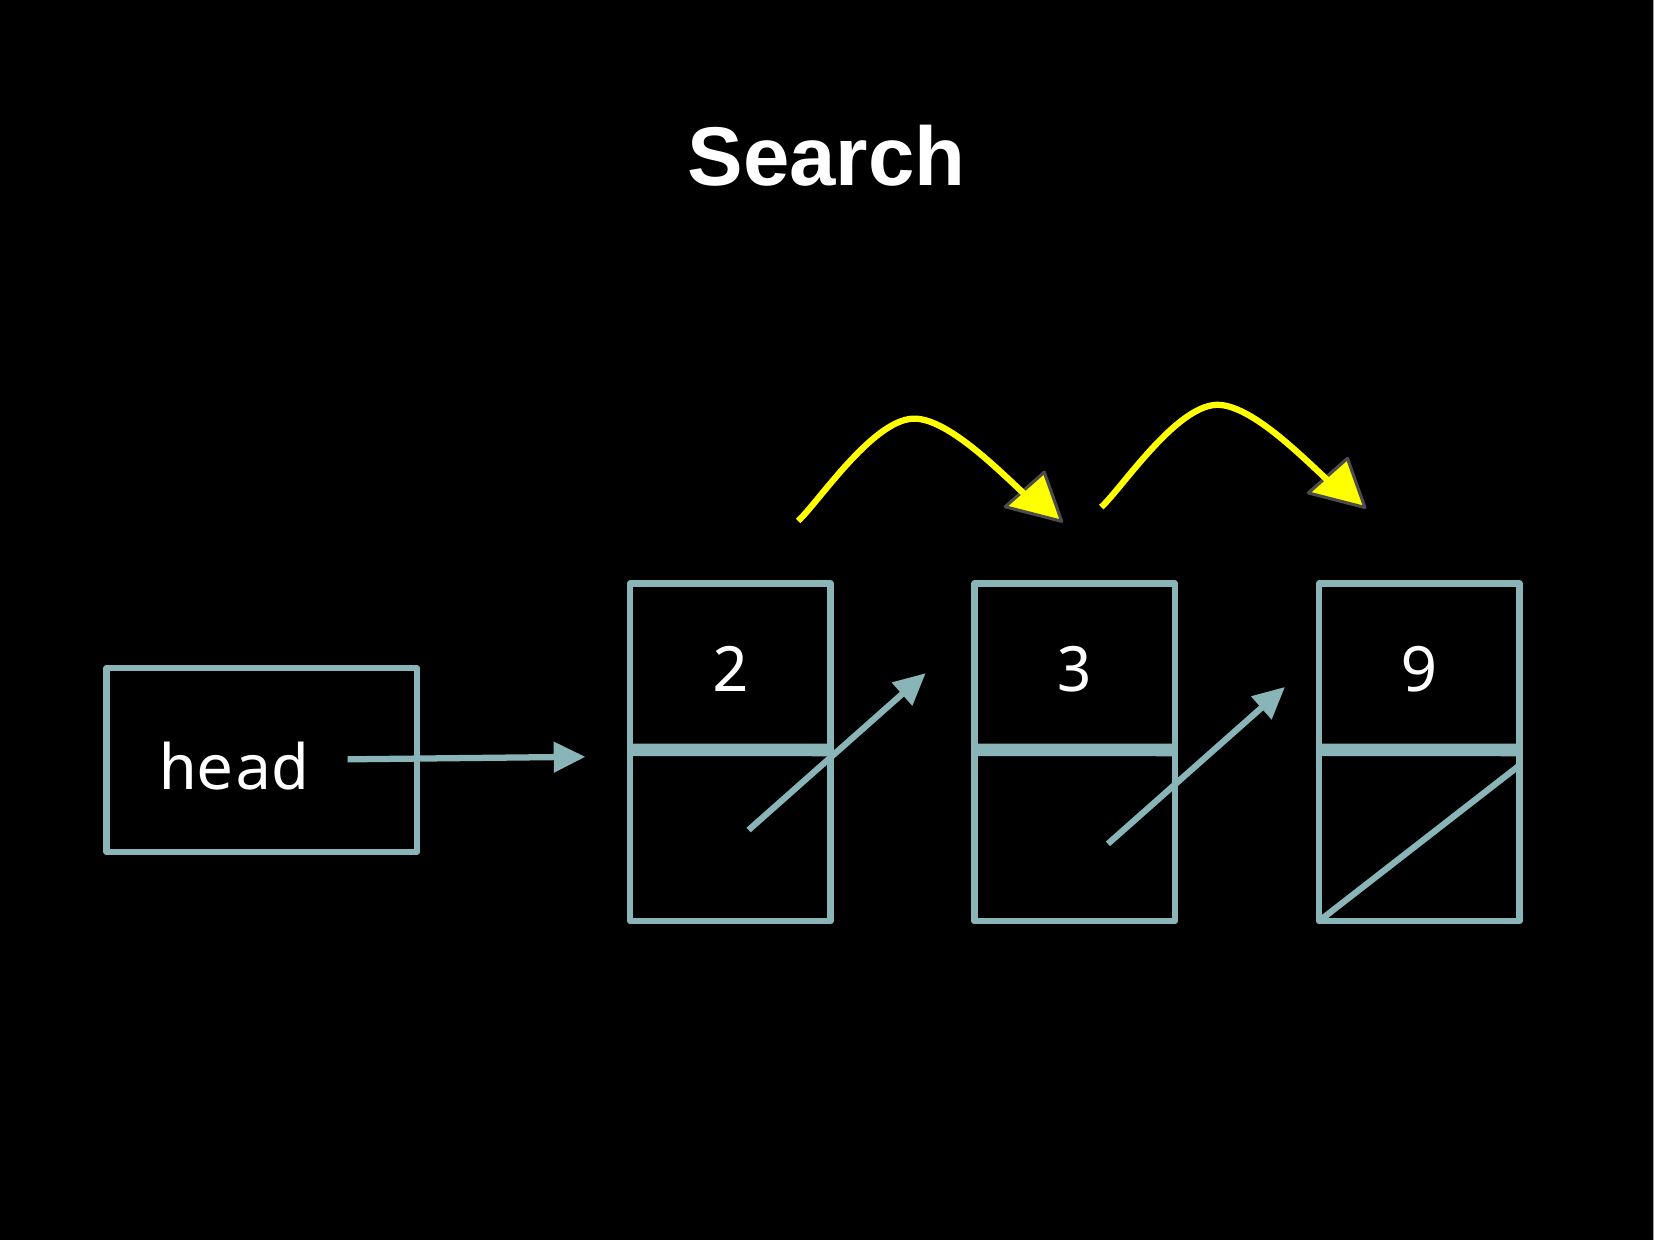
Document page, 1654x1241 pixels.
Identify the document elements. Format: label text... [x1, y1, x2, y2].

text_box Search [109, 46, 1545, 278]
text_box [1005, 472, 1062, 522]
text_box [1308, 458, 1365, 508]
text_box 2 [696, 613, 792, 709]
text_box 3 [1040, 613, 1136, 709]
text_box head [144, 712, 361, 808]
text_box 9 [1385, 613, 1481, 709]
